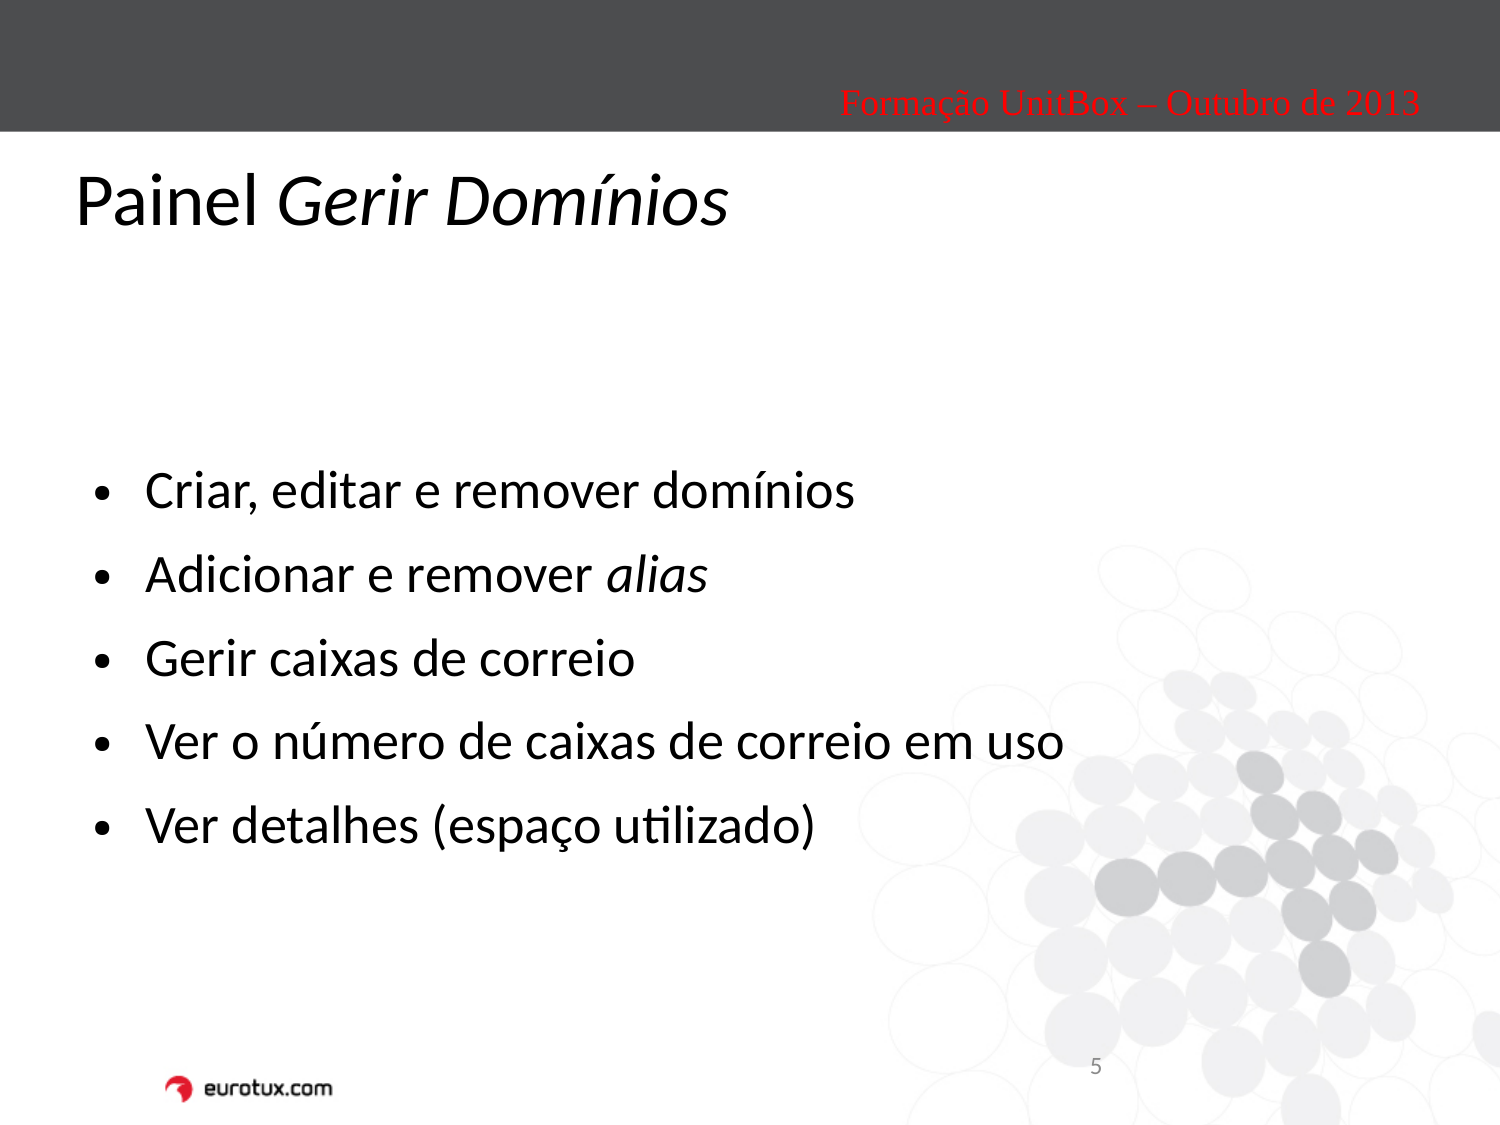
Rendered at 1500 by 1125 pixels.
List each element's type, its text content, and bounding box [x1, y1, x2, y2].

title Painel Gerir Domínios [75, 112, 1425, 299]
list Criar, editar e remover domínios Adicionar e remover alias Gerir caixas de correio Ver o número de caixas de correio em uso Ver detalhes (espaço utilizado) [75, 299, 1425, 1043]
picture [0, 0, 1500, 1125]
